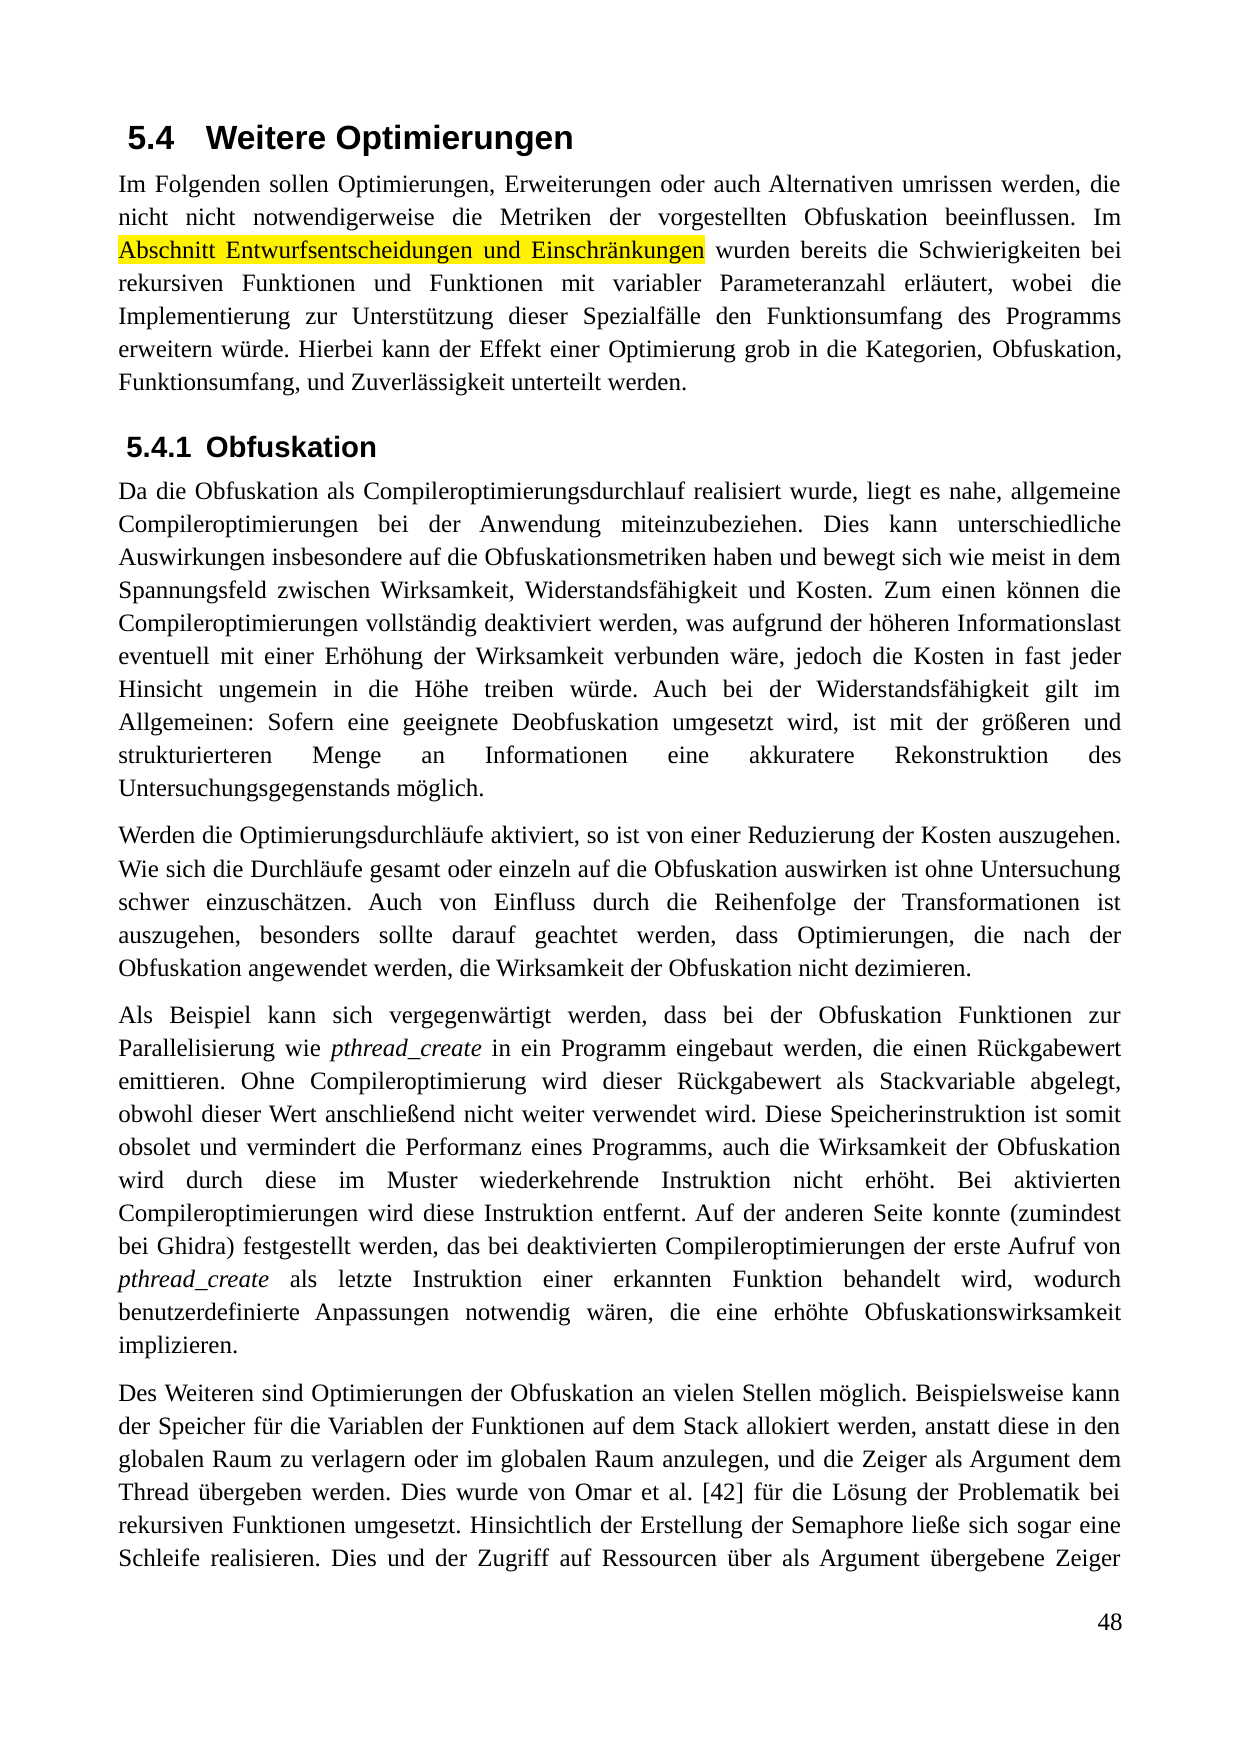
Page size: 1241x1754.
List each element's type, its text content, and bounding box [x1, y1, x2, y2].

text Im Folgenden sollen Optimierungen, Erweiterungen oder auch Alternativen umrissen werden, die nicht nicht notwendigerweise die Metriken der vorgestellten Obfuskation beeinflussen. Im Abschnitt Entwurfsentscheidungen und Einschränkungen wurden bereits die Schwierigkeiten bei rekursiven Funktionen und Funktionen mit variabler Parameteranzahl erläutert, wobei die Implementierung zur Unterstützung dieser Spezialfälle den Funktionsumfang des Programms erweitern würde. Hierbei kann der Effekt einer Optimierung grob in die Kategorien, Obfuskation, Funktionsumfang, und Zuverlässigkeit unterteilt werden. [118, 169, 1122, 396]
text Als Beispiel kann sich vergegenwärtigt werden, dass bei der Obfuskation Funktionen zur Parallelisierung wie pthread_create in ein Programm eingebaut werden, die einen Rückgabewert emittieren. Ohne Compileroptimierung wird dieser Rückgabewert als Stackvariable abgelegt, obwohl dieser Wert anschließend nicht weiter verwendet wird. Diese Speicherinstruktion ist somit obsolet und vermindert die Performanz eines Programms, auch die Wirksamkeit der Obfuskation wird durch diese im Muster wiederkehrende Instruktion nicht erhöht. Bei aktivierten Compileroptimierungen wird diese Instruktion entfernt. Auf der anderen Seite konnte (zumindest bei Ghidra) festgestellt werden, das bei deaktivierten Compileroptimierungen der erste Aufruf von pthread_create als letzte Instruktion einer erkannten Funktion behandelt wird, wodurch benutzerdefinierte Anpassungen notwendig wären, die eine erhöhte Obfuskationswirksamkeit implizieren. [118, 1000, 1122, 1359]
subtitle Obfuskation [118, 429, 1122, 463]
text Werden die Optimierungsdurchläufe aktiviert, so ist von einer Reduzierung der Kosten auszugehen. Wie sich die Durchläufe gesamt oder einzeln auf die Obfuskation auswirken ist ohne Untersuchung schwer einzuschätzen. Auch von Einfluss durch die Reihenfolge der Transformationen ist auszugehen, besonders sollte darauf geachtet werden, dass Optimierungen, die nach der Obfuskation angewendet werden, die Wirksamkeit der Obfuskation nicht dezimieren. [118, 821, 1122, 981]
subtitle Weitere Optimierungen [118, 118, 1122, 157]
text Des Weiteren sind Optimierungen der Obfuskation an vielen Stellen möglich. Beispielsweise kann der Speicher für die Variablen der Funktionen auf dem Stack allokiert werden, anstatt diese in den globalen Raum zu verlagern oder im globalen Raum anzulegen, und die Zeiger als Argument dem Thread übergeben werden. Dies wurde von Omar et al. [42] für die Lösung der Problematik bei rekursiven Funktionen umgesetzt. Hinsichtlich der Erstellung der Semaphore ließe sich sogar eine Schleife realisieren. Dies und der Zugriff auf Ressourcen über als Argument übergebene Zeiger [118, 1378, 1122, 1572]
text Da die Obfuskation als Compileroptimierungsdurchlauf realisiert wurde, liegt es nahe, allgemeine Compileroptimierungen bei der Anwendung miteinzubeziehen. Dies kann unterschiedliche Auswirkungen insbesondere auf die Obfuskationsmetriken haben und bewegt sich wie meist in dem Spannungsfeld zwischen Wirksamkeit, Widerstandsfähigkeit und Kosten. Zum einen können die Compileroptimierungen vollständig deaktiviert werden, was aufgrund der höheren Informationslast eventuell mit einer Erhöhung der Wirksamkeit verbunden wäre, jedoch die Kosten in fast jeder Hinsicht ungemein in die Höhe treiben würde. Auch bei der Widerstandsfähigkeit gilt im Allgemeinen: Sofern eine geeignete Deobfuskation umgesetzt wird, ist mit der größeren und strukturierteren Menge an Informationen eine akkuratere Rekonstruktion des Untersuchungsgegenstands möglich. [118, 476, 1122, 802]
